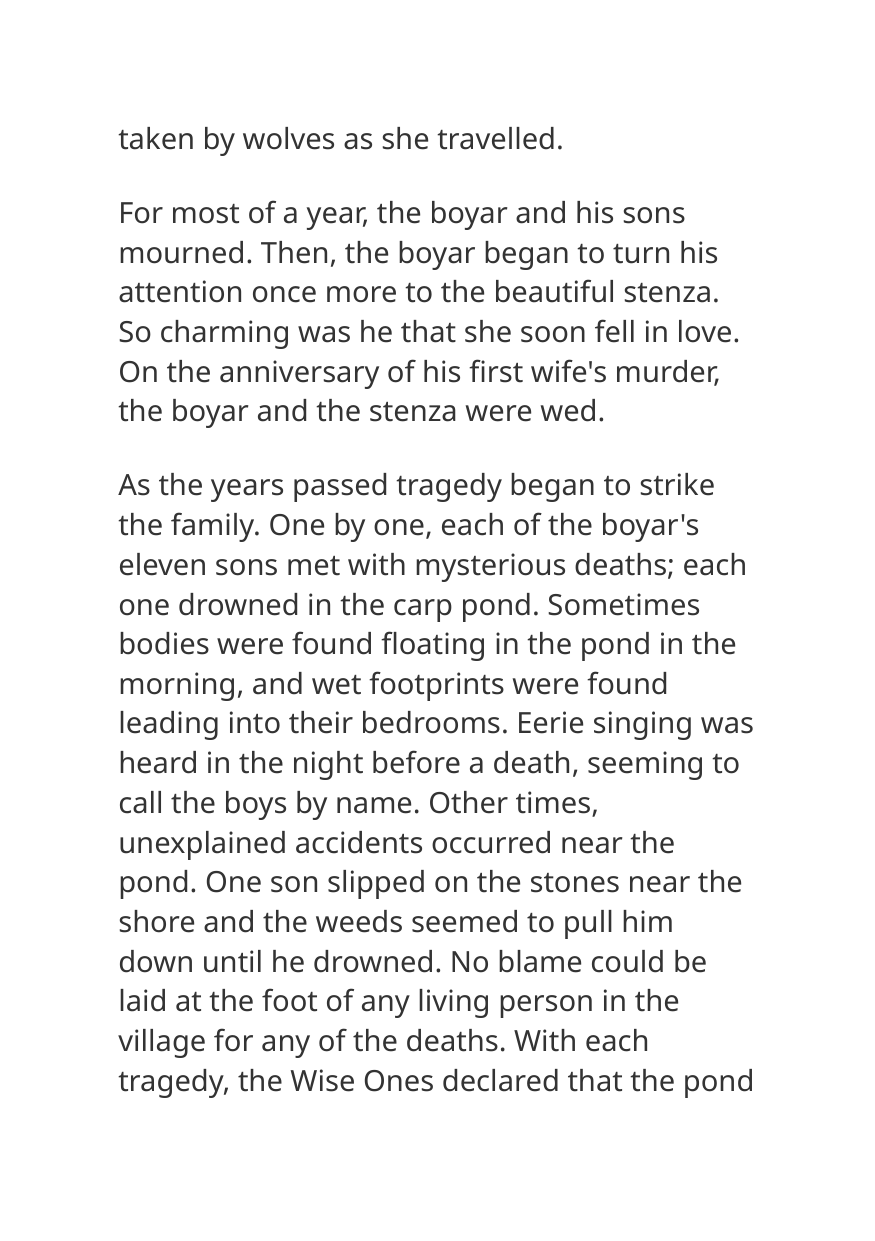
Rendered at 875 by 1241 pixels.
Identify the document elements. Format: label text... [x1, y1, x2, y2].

text As the years passed tragedy began to strike the family. One by one, each of the boyar's eleven sons met with mysterious deaths; each one drowned in the carp pond. Sometimes bodies were found floating in the pond in the morning, and wet footprints were found leading into their bedrooms. Eerie singing was heard in the night before a death, seeming to call the boys by name. Other times, unexplained accidents occurred near the pond. One son slipped on the stones near the shore and the weeds seemed to pull him down until he drowned. No blame could be laid at the foot of any living person in the village for any of the deaths. With each tragedy, the Wise Ones declared that the pond [118, 465, 756, 1100]
text For most of a year, the boyar and his sons mourned. Then, the boyar began to turn his attention once more to the beautiful stenza. So charming was he that she soon fell in love. On the anniversary of his first wife's murder, the boyar and the stenza were wed. [118, 192, 756, 430]
text taken by wolves as she travelled. [118, 118, 756, 158]
